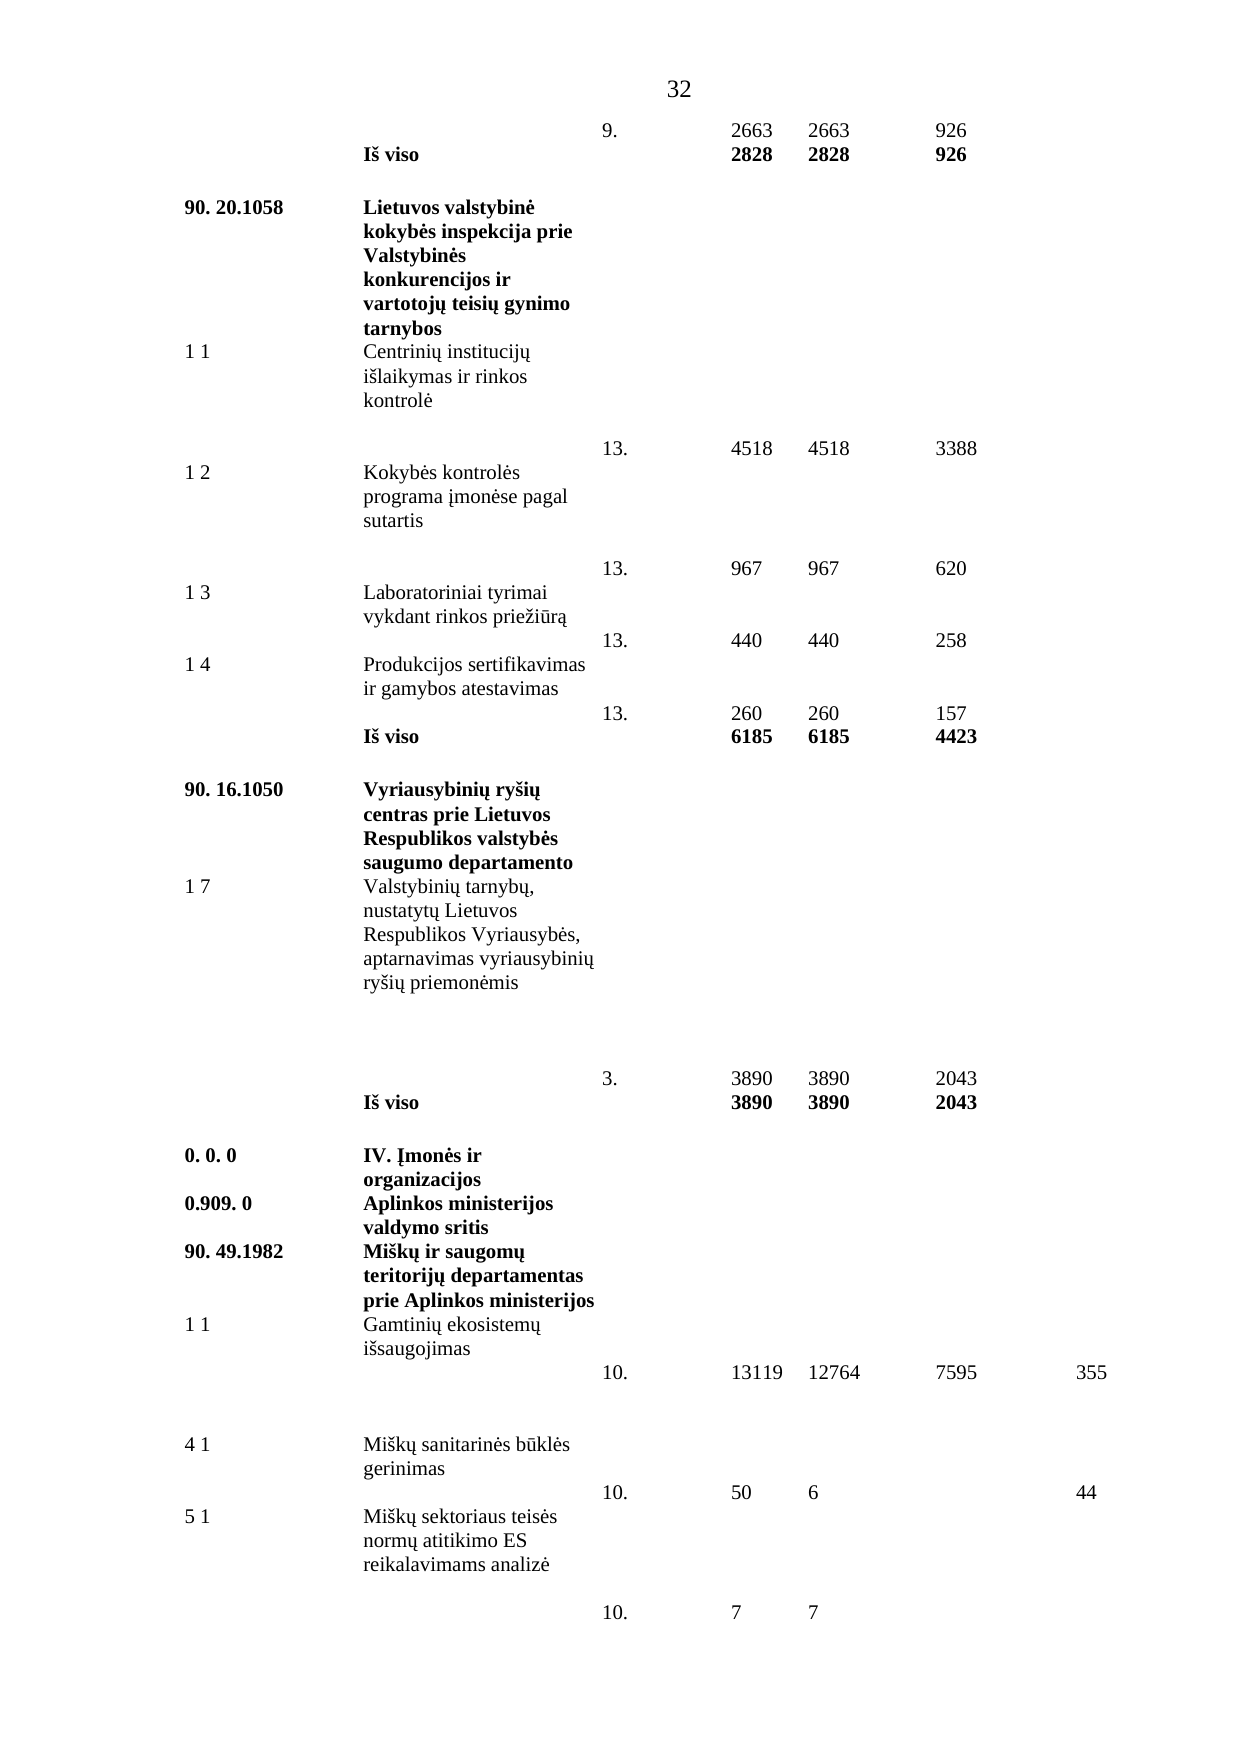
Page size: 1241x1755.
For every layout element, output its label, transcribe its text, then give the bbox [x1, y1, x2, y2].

table_cell 2663 [805, 118, 932, 142]
table_cell [599, 142, 728, 169]
table_cell [177, 1191, 181, 1239]
table_cell [177, 195, 181, 339]
table_cell 3. [599, 874, 728, 1090]
table_cell [177, 874, 181, 1090]
table_cell [181, 169, 360, 195]
table_cell 1 1 [181, 340, 360, 460]
table_cell [1073, 118, 1181, 142]
table_cell [728, 169, 805, 195]
table_cell 7 [805, 1504, 932, 1624]
table_cell 13. [599, 340, 728, 460]
table_cell [599, 725, 728, 751]
table_cell Laboratoriniai tyrimai vykdant rinkos priežiūrą [360, 580, 599, 652]
table_cell 2043 [932, 874, 1073, 1090]
table_cell [805, 169, 932, 195]
table_cell 157 [932, 652, 1073, 724]
table_cell [932, 1504, 1073, 1624]
table_cell 6 [805, 1432, 932, 1504]
table_cell [805, 1191, 932, 1239]
table_cell Vyriausybinių ryšių centras prie Lietuvos Respublikos valstybės saugumo departamento [360, 778, 599, 874]
table_cell 355 [1073, 1312, 1181, 1432]
table_cell [805, 778, 932, 874]
table_cell IV. Įmonės ir organizacijos [360, 1143, 599, 1191]
table_cell [728, 778, 805, 874]
table_cell [1073, 195, 1181, 339]
table_cell 620 [932, 460, 1073, 580]
table_cell 90. 20.1058 [181, 195, 360, 339]
table_cell Produkcijos sertifikavimas ir gamybos atestavimas [360, 652, 599, 724]
table_cell [932, 169, 1073, 195]
table_cell [599, 1090, 728, 1117]
table_cell [360, 751, 599, 777]
table_cell 9. [599, 118, 728, 142]
table_cell 1 1 [181, 1312, 360, 1432]
table_cell [181, 142, 360, 169]
table_cell 90. 49.1982 [181, 1239, 360, 1312]
table_cell [728, 1143, 805, 1191]
table_cell [728, 1117, 805, 1143]
table_cell [1073, 169, 1181, 195]
table_cell 4518 [805, 340, 932, 460]
table_cell 440 [728, 580, 805, 652]
table_cell 4518 [728, 340, 805, 460]
table_cell [177, 751, 181, 777]
table_cell [728, 1239, 805, 1312]
table_cell 13. [599, 652, 728, 724]
table_cell 260 [805, 652, 932, 724]
table_cell 6185 [805, 725, 932, 751]
table_cell [932, 1239, 1073, 1312]
table_cell [177, 652, 181, 724]
table_cell 1 7 [181, 874, 360, 1090]
table_cell [181, 725, 360, 751]
table_cell 258 [932, 580, 1073, 652]
table_cell [177, 118, 181, 142]
table_cell [805, 1117, 932, 1143]
table_cell [805, 1143, 932, 1191]
table_cell [177, 1090, 181, 1117]
table_cell [181, 751, 360, 777]
table_cell [932, 778, 1073, 874]
table_cell 6185 [728, 725, 805, 751]
table_cell [599, 1117, 728, 1143]
table_cell [1073, 460, 1181, 580]
table_cell [1073, 580, 1181, 652]
table_cell [177, 169, 181, 195]
table_cell 3890 [728, 1090, 805, 1117]
table_cell [181, 118, 360, 142]
table_cell [599, 751, 728, 777]
table_cell Miškų sanitarinės būklės gerinimas [360, 1432, 599, 1504]
table_cell [599, 1239, 728, 1312]
table_cell [177, 1432, 181, 1504]
table_cell [932, 1191, 1073, 1239]
table_cell [599, 778, 728, 874]
table_cell [932, 751, 1073, 777]
table_cell [181, 1090, 360, 1117]
table_cell 10. [599, 1432, 728, 1504]
table_cell 7 [728, 1504, 805, 1624]
table_cell 2828 [728, 142, 805, 169]
table_cell [1073, 874, 1181, 1090]
table_cell Centrinių institucijų išlaikymas ir rinkos kontrolė [360, 340, 599, 460]
table_cell Iš viso [360, 725, 599, 751]
table_cell [805, 195, 932, 339]
table_cell [177, 1143, 181, 1191]
table_cell 7595 [932, 1312, 1073, 1432]
table_cell [599, 1191, 728, 1239]
table_cell [728, 1191, 805, 1239]
table_cell [177, 1117, 181, 1143]
table_cell Iš viso [360, 1090, 599, 1117]
table_cell [728, 195, 805, 339]
table_cell [599, 169, 728, 195]
table_cell [1073, 1239, 1181, 1312]
table_cell 3388 [932, 340, 1073, 460]
table_cell 13. [599, 580, 728, 652]
table_cell 4423 [932, 725, 1073, 751]
table_cell [1073, 1191, 1181, 1239]
table_cell [1073, 778, 1181, 874]
table_cell [177, 1504, 181, 1624]
table_cell [932, 1143, 1073, 1191]
table_cell 2828 [805, 142, 932, 169]
table_cell [177, 340, 181, 460]
table_cell [177, 1239, 181, 1312]
table_cell 1 3 [181, 580, 360, 652]
table_cell Kokybės kontrolės programa įmonėse pagal sutartis [360, 460, 599, 580]
table_cell Aplinkos ministerijos valdymo sritis [360, 1191, 599, 1239]
table_cell [1073, 1504, 1181, 1624]
table_cell [1073, 340, 1181, 460]
table_cell [599, 1143, 728, 1191]
table_cell [1073, 1143, 1181, 1191]
table_cell [1073, 652, 1181, 724]
table_cell Iš viso [360, 142, 599, 169]
table_cell [805, 751, 932, 777]
table_cell 90. 16.1050 [181, 778, 360, 874]
table_cell 440 [805, 580, 932, 652]
table_cell [1073, 1090, 1181, 1117]
table_cell 1 2 [181, 460, 360, 580]
table_cell Gamtinių ekosistemų išsaugojimas [360, 1312, 599, 1432]
table_cell [599, 195, 728, 339]
table_cell 3890 [805, 874, 932, 1090]
table_cell [1073, 751, 1181, 777]
table_cell [1073, 142, 1181, 169]
table_cell 260 [728, 652, 805, 724]
table_cell 926 [932, 118, 1073, 142]
table_cell [360, 1117, 599, 1143]
table_cell 1 4 [181, 652, 360, 724]
table_cell 13. [599, 460, 728, 580]
table_cell 4 1 [181, 1432, 360, 1504]
table_cell 12764 [805, 1312, 932, 1432]
table_cell 5 1 [181, 1504, 360, 1624]
table_cell 2663 [728, 118, 805, 142]
table_cell [1073, 1117, 1181, 1143]
table_cell [177, 725, 181, 751]
table_cell 3890 [805, 1090, 932, 1117]
table_cell Miškų ir saugomų teritorijų departamentas prie Aplinkos ministerijos [360, 1239, 599, 1312]
table_cell [932, 1117, 1073, 1143]
table_cell 13119 [728, 1312, 805, 1432]
table_cell [177, 580, 181, 652]
table_cell [728, 751, 805, 777]
table_cell 967 [728, 460, 805, 580]
table_cell 44 [1073, 1432, 1181, 1504]
table_cell [1073, 725, 1181, 751]
table_cell [932, 195, 1073, 339]
table_cell 10. [599, 1312, 728, 1432]
table_cell 50 [728, 1432, 805, 1504]
table_cell 2043 [932, 1090, 1073, 1117]
table_cell 3890 [728, 874, 805, 1090]
table_cell [177, 142, 181, 169]
table_cell 0. 0. 0 [181, 1143, 360, 1191]
table_cell [360, 169, 599, 195]
table_cell [932, 1432, 1073, 1504]
table_cell Lietuvos valstybinė kokybės inspekcija prie Valstybinės konkurencijos ir vartotojų teisių gynimo tarnybos [360, 195, 599, 339]
table_cell 0.909. 0 [181, 1191, 360, 1239]
table_cell 10. [599, 1504, 728, 1624]
table_cell [177, 1312, 181, 1432]
table_cell [360, 118, 599, 142]
table_cell Miškų sektoriaus teisės normų atitikimo ES reikalavimams analizė [360, 1504, 599, 1624]
table_cell 967 [805, 460, 932, 580]
table_cell [805, 1239, 932, 1312]
table_cell [177, 778, 181, 874]
table_cell [181, 1117, 360, 1143]
table_cell Valstybinių tarnybų, nustatytų Lietuvos Respublikos Vyriausybės, aptarnavimas vyriausybinių ryšių priemonėmis [360, 874, 599, 1090]
table_cell [177, 460, 181, 580]
table_cell 926 [932, 142, 1073, 169]
